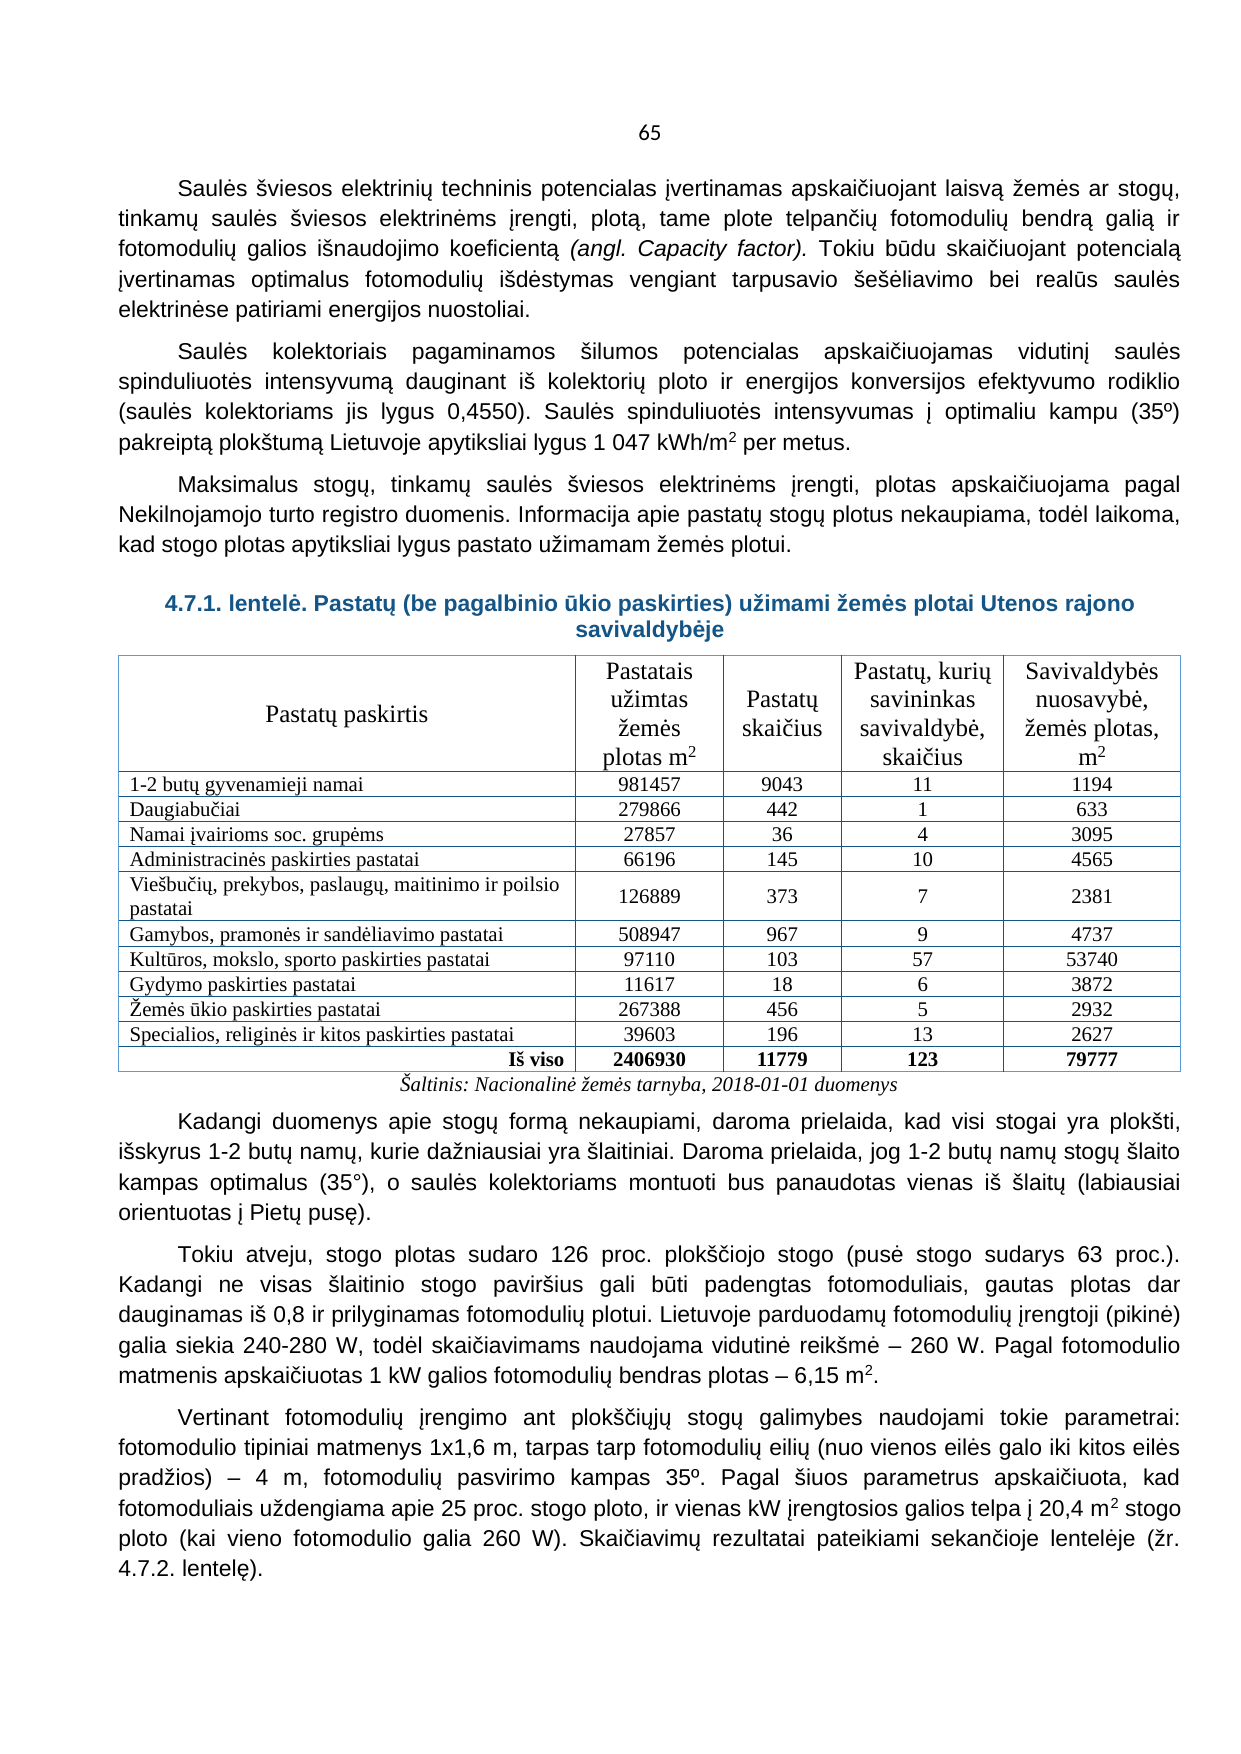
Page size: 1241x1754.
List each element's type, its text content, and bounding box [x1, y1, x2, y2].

table_cell Viešbučių, prekybos, paslaugų, maitinimo ir poilsio pastatai [119, 872, 575, 920]
table_cell Namai įvairioms soc. grupėms [119, 822, 575, 846]
table_cell Gamybos, pramonės ir sandėliavimo pastatai [119, 921, 575, 946]
table_cell Iš viso [119, 1047, 575, 1071]
table_cell 1 [842, 797, 1003, 821]
table_cell 7 [842, 872, 1003, 920]
table_cell Specialios, religinės ir kitos paskirties pastatai [119, 1022, 575, 1046]
table_cell 442 [724, 797, 841, 821]
table_cell 57 [842, 947, 1003, 971]
text Saulės kolektoriais pagaminamos šilumos potencialas apskaičiuojamas vidutinį saulės spinduliuotės intensyvumą dauginant iš kolektorių ploto ir energijos konversijos efektyvumo rodiklio (saulės kolektoriams jis lygus 0,4550). Saulės spinduliuotės intensyvumas į optimaliu kampu (35º) pakreiptą plokštumą Lietuvoje apytiksliai lygus 1 047 kWh/m2 per metus. [118, 338, 1181, 455]
table_cell 981457 [576, 772, 723, 796]
table_cell 2932 [1004, 997, 1180, 1021]
text Kadangi duomenys apie stogų formą nekaupiami, daroma prielaida, kad visi stogai yra plokšti, išskyrus 1-2 butų namų, kurie dažniausiai yra šlaitiniai. Daroma prielaida, jog 1-2 butų namų stogų šlaito kampas optimalus (35°), o saulės kolektoriams montuoti bus panaudotas vienas iš šlaitų (labiausiai orientuotas į Pietų pusę). [118, 1108, 1181, 1225]
table_header Pastatų skaičius [724, 656, 841, 771]
table_header Pastatais užimtas žemės plotas m2 [576, 656, 723, 771]
table_cell 145 [724, 847, 841, 871]
table_header Savivaldybės nuosavybė, žemės plotas, m2 [1004, 656, 1180, 771]
table_cell Žemės ūkio paskirties pastatai [119, 997, 575, 1021]
table_cell 4565 [1004, 847, 1180, 871]
table_cell 18 [724, 972, 841, 996]
text Šaltinis: Nacionalinė žemės tarnyba, 2018-01-01 duomenys [118, 1072, 1181, 1096]
table_cell 79777 [1004, 1047, 1180, 1071]
table_cell 97110 [576, 947, 723, 971]
subtitle 4.7.1. lentelė. Pastatų (be pagalbinio ūkio paskirties) užimami žemės plotai Utenos rajono savivaldybėje [118, 590, 1181, 643]
table_cell 11 [842, 772, 1003, 796]
table_cell 508947 [576, 921, 723, 946]
table_cell 36 [724, 822, 841, 846]
table_cell 27857 [576, 822, 723, 846]
table_header Pastatų, kurių savininkas savivaldybė, skaičius [842, 656, 1003, 771]
table_cell 1194 [1004, 772, 1180, 796]
table_cell 2627 [1004, 1022, 1180, 1046]
table_cell 967 [724, 921, 841, 946]
text Saulės šviesos elektrinių techninis potencialas įvertinamas apskaičiuojant laisvą žemės ar stogų, tinkamų saulės šviesos elektrinėms įrengti, plotą, tame plote telpančių fotomodulių bendrą galią ir fotomodulių galios išnaudojimo koeficientą (angl. Capacity factor). Tokiu būdu skaičiuojant potencialą įvertinamas optimalus fotomodulių išdėstymas vengiant tarpusavio šešėliavimo bei realūs saulės elektrinėse patiriami energijos nuostoliai. [118, 175, 1181, 322]
table_cell 1-2 butų gyvenamieji namai [119, 772, 575, 796]
table_cell 2381 [1004, 872, 1180, 920]
table_cell Administracinės paskirties pastatai [119, 847, 575, 871]
table_cell 66196 [576, 847, 723, 871]
table_cell 633 [1004, 797, 1180, 821]
table_cell 9 [842, 921, 1003, 946]
table_cell 4737 [1004, 921, 1180, 946]
table_cell 2406930 [576, 1047, 723, 1071]
table_cell 11779 [724, 1047, 841, 1071]
table_cell 53740 [1004, 947, 1180, 971]
table_cell 6 [842, 972, 1003, 996]
table_cell 3872 [1004, 972, 1180, 996]
table_header Pastatų paskirtis [119, 656, 575, 771]
table_cell Gydymo paskirties pastatai [119, 972, 575, 996]
table_cell Daugiabučiai [119, 797, 575, 821]
text Maksimalus stogų, tinkamų saulės šviesos elektrinėms įrengti, plotas apskaičiuojama pagal Nekilnojamojo turto registro duomenis. Informacija apie pastatų stogų plotus nekaupiama, todėl laikoma, kad stogo plotas apytiksliai lygus pastato užimamam žemės plotui. [118, 471, 1181, 557]
table_cell 196 [724, 1022, 841, 1046]
table_cell 13 [842, 1022, 1003, 1046]
table_cell 103 [724, 947, 841, 971]
table_cell 11617 [576, 972, 723, 996]
table_cell 5 [842, 997, 1003, 1021]
table_cell 39603 [576, 1022, 723, 1046]
table_cell 9043 [724, 772, 841, 796]
text Vertinant fotomodulių įrengimo ant plokščiųjų stogų galimybes naudojami tokie parametrai: fotomodulio tipiniai matmenys 1x1,6 m, tarpas tarp fotomodulių eilių (nuo vienos eilės galo iki kitos eilės pradžios) – 4 m, fotomodulių pasvirimo kampas 35º. Pagal šiuos parametrus apskaičiuota, kad fotomoduliais uždengiama apie 25 proc. stogo ploto, ir vienas kW įrengtosios galios telpa į 20,4 m2 stogo ploto (kai vieno fotomodulio galia 260 W). Skaičiavimų rezultatai pateikiami sekančioje lentelėje (žr. 4.7.2. lentelę). [118, 1404, 1181, 1581]
table_cell 10 [842, 847, 1003, 871]
table_cell 267388 [576, 997, 723, 1021]
text Tokiu atveju, stogo plotas sudaro 126 proc. plokščiojo stogo (pusė stogo sudarys 63 proc.). Kadangi ne visas šlaitinio stogo paviršius gali būti padengtas fotomoduliais, gautas plotas dar dauginamas iš 0,8 ir prilyginamas fotomodulių plotui. Lietuvoje parduodamų fotomodulių įrengtoji (pikinė) galia siekia 240-280 W, todėl skaičiavimams naudojama vidutinė reikšmė – 260 W. Pagal fotomodulio matmenis apskaičiuotas 1 kW galios fotomodulių bendras plotas – 6,15 m2. [118, 1241, 1181, 1388]
table_cell 4 [842, 822, 1003, 846]
table_cell 126889 [576, 872, 723, 920]
table_cell 3095 [1004, 822, 1180, 846]
table_cell Kultūros, mokslo, sporto paskirties pastatai [119, 947, 575, 971]
table_cell 279866 [576, 797, 723, 821]
table_cell 373 [724, 872, 841, 920]
table_cell 456 [724, 997, 841, 1021]
table_cell 123 [842, 1047, 1003, 1071]
